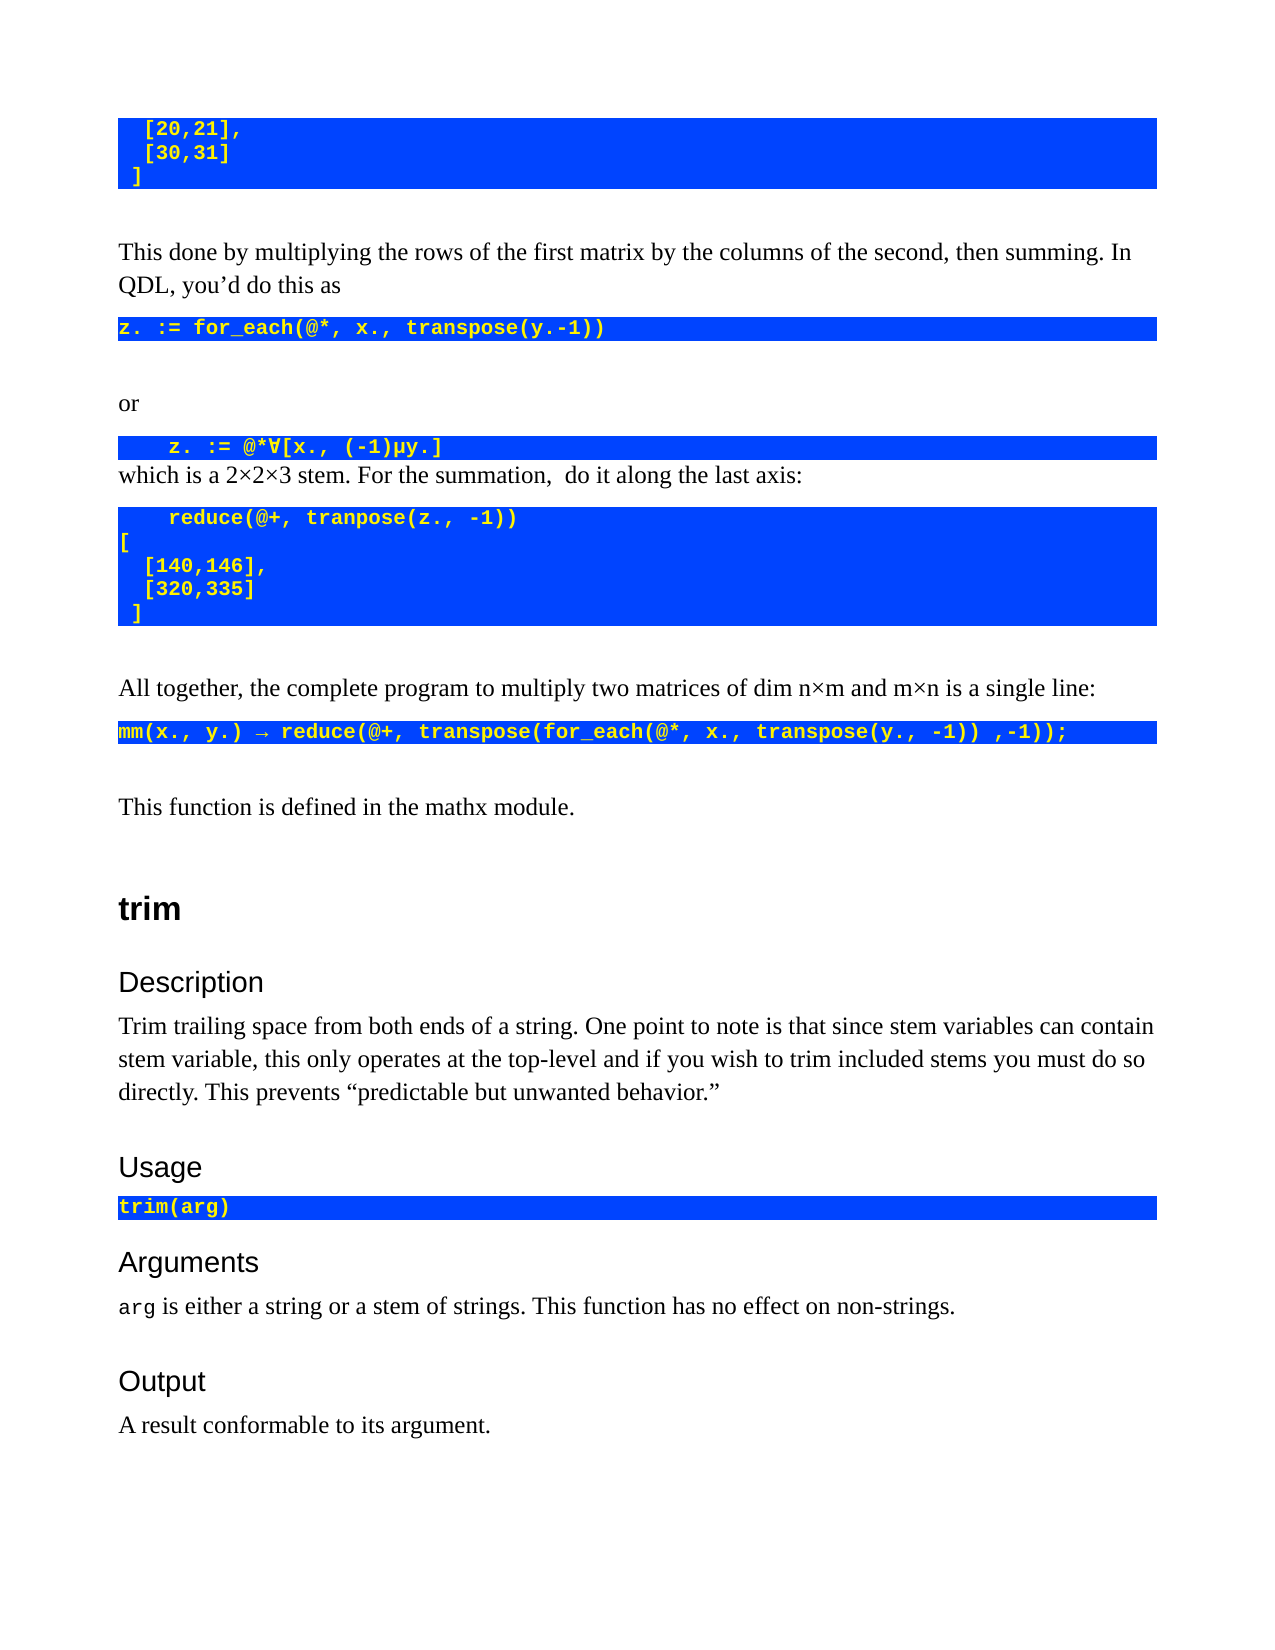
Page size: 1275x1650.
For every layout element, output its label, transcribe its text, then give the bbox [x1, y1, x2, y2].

text [30,31] [118, 142, 1157, 165]
text All together, the complete program to multiply two matrices of dim n×m and m×n is a single line: [118, 673, 1157, 702]
text ] [118, 165, 1157, 189]
text ] [118, 602, 1157, 626]
subtitle Output [118, 1364, 1157, 1398]
text arg is either a string or a stem of strings. This function has no effect on non-strings. [118, 1291, 1157, 1320]
text [20,21], [118, 118, 1157, 142]
subtitle Usage [118, 1150, 1157, 1184]
text This function is defined in the mathx module. [118, 792, 1157, 821]
text reduce(@+, tranpose(z., -1)) [118, 507, 1157, 531]
text z. := for_each(@*, x., transpose(y.-1)) [118, 317, 1157, 341]
text [ [118, 531, 1157, 555]
subtitle trim [118, 889, 1157, 928]
text Trim trailing space from both ends of a string. One point to note is that since stem variables can contain stem variable, this only operates at the top-level and if you wish to trim included stems you must do so directly. This prevents “predictable but unwanted behavior.” [118, 1011, 1157, 1106]
subtitle Description [118, 965, 1157, 999]
text or [118, 388, 1157, 417]
text trim(arg) [118, 1196, 1157, 1220]
text A result conformable to its argument. [118, 1410, 1157, 1439]
text z. := @*∀[x., (-1)µy.] [118, 436, 1157, 460]
text This done by multiplying the rows of the first matrix by the columns of the second, then summing. In QDL, you’d do this as [118, 237, 1157, 298]
text [320,335] [118, 578, 1157, 602]
text which is a 2×2×3 stem. For the summation, do it along the last axis: [118, 460, 1157, 488]
subtitle Arguments [118, 1245, 1157, 1278]
text [140,146], [118, 555, 1157, 578]
text mm(x., y.) → reduce(@+, transpose(for_each(@*, x., transpose(y., -1)) ,-1)); [118, 721, 1157, 744]
